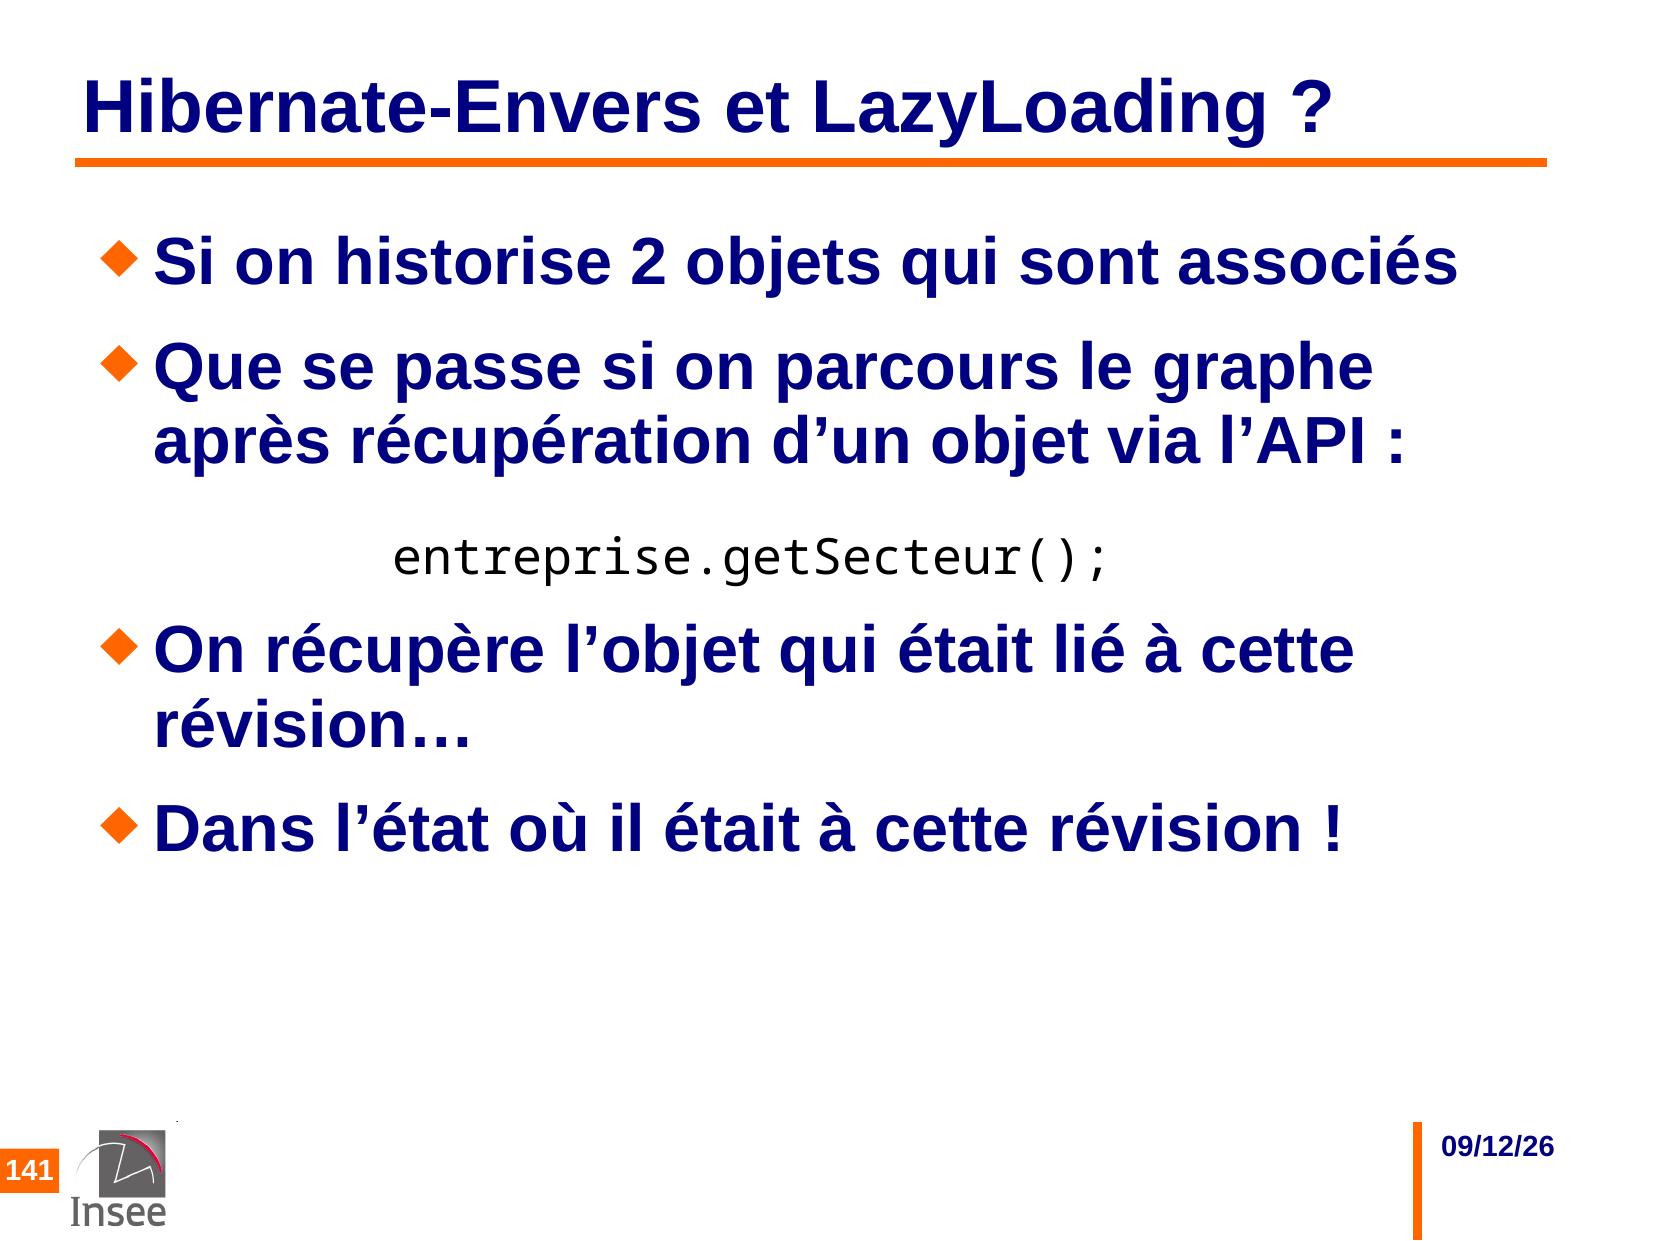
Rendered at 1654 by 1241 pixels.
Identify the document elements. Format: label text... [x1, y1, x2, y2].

title Hibernate-Envers et LazyLoading ? [82, 49, 1619, 163]
list Si on historise 2 objets qui sont associés Que se passe si on parcours le graphe après récupération d’un objet via l’API : On récupère l’objet qui était lié à cette révision… Dans l’état où il était à cette révision ! [82, 224, 1571, 1063]
text_box entreprise.getSecteur(); [377, 513, 1158, 637]
picture [62, 1121, 178, 1241]
